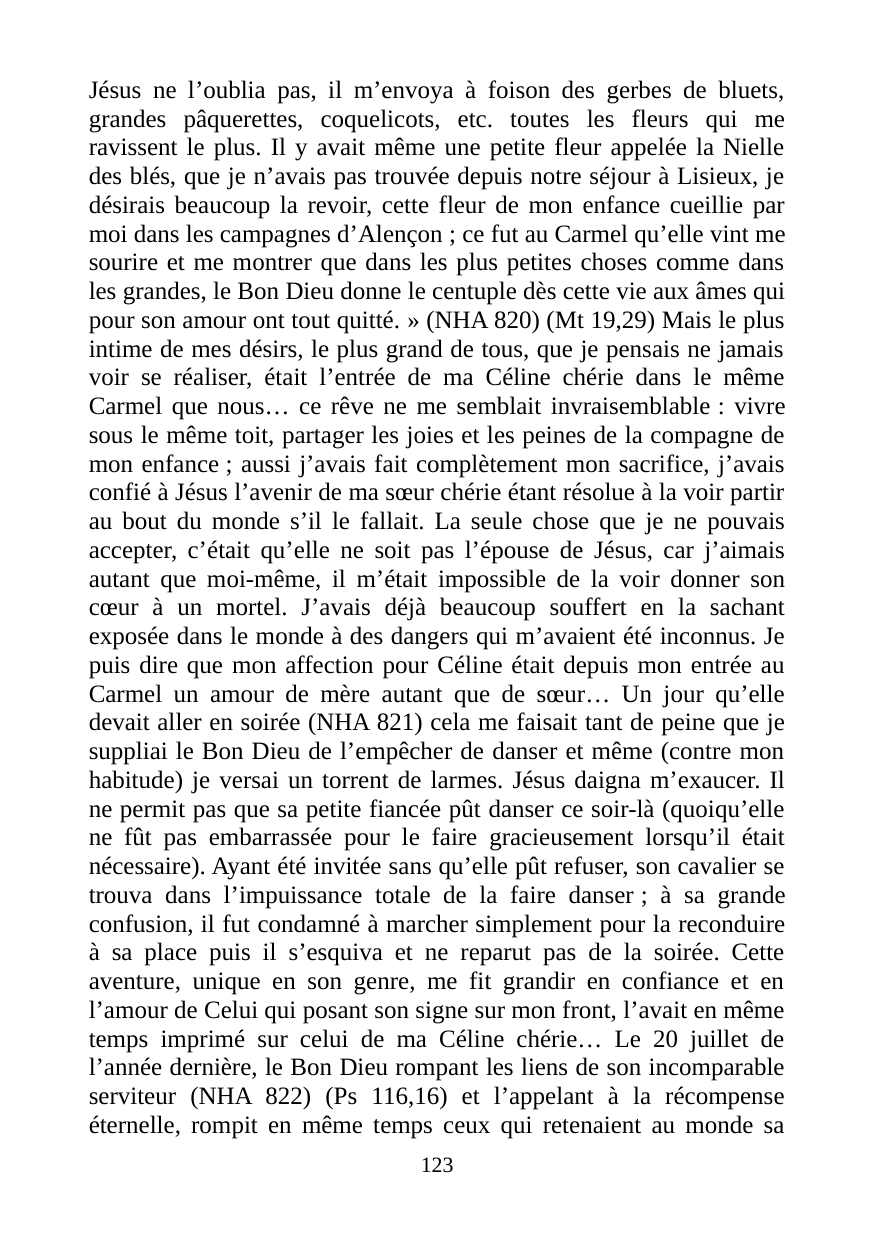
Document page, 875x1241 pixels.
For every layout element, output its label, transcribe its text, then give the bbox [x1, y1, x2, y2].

text Jésus ne l’oublia pas, il m’envoya à foison des gerbes de bluets, grandes pâquerettes, coquelicots, etc. toutes les fleurs qui me ravissent le plus. Il y avait même une petite fleur appelée la Nielle des blés, que je n’avais pas trouvée depuis notre séjour à Lisieux, je désirais beaucoup la revoir, cette fleur de mon enfance cueillie par moi dans les campagnes d’Alençon ; ce fut au Carmel qu’elle vint me sourire et me montrer que dans les plus petites choses comme dans les grandes, le Bon Dieu donne le centuple dès cette vie aux âmes qui pour son amour ont tout quitté. » (NHA 820) (Mt 19,29) Mais le plus intime de mes désirs, le plus grand de tous, que je pensais ne jamais voir se réaliser, était l’entrée de ma Céline chérie dans le même Carmel que nous… ce rêve ne me semblait invraisemblable : vivre sous le même toit, partager les joies et les peines de la compagne de mon enfance ; aussi j’avais fait complètement mon sacrifice, j’avais confié à Jésus l’avenir de ma sœur chérie étant résolue à la voir partir au bout du monde s’il le fallait. La seule chose que je ne pouvais accepter, c’était qu’elle ne soit pas l’épouse de Jésus, car j’aimais autant que moi-même, il m’était impossible de la voir donner son cœur à un mortel. J’avais déjà beaucoup souffert en la sachant exposée dans le monde à des dangers qui m’avaient été inconnus. Je puis dire que mon affection pour Céline était depuis mon entrée au Carmel un amour de mère autant que de sœur… Un jour qu’elle devait aller en soirée (NHA 821) cela me faisait tant de peine que je suppliai le Bon Dieu de l’empêcher de danser et même (contre mon habitude) je versai un torrent de larmes. Jésus daigna m’exaucer. Il ne permit pas que sa petite fiancée pût danser ce soir-là (quoiqu’elle ne fût pas embarrassée pour le faire gracieusement lorsqu’il était nécessaire). Ayant été invitée sans qu’elle pût refuser, son cavalier se trouva dans l’impuissance totale de la faire danser ; à sa grande confusion, il fut condamné à marcher simplement pour la reconduire à sa place puis il s’esquiva et ne reparut pas de la soirée. Cette aventure, unique en son genre, me fit grandir en confiance et en l’amour de Celui qui posant son signe sur mon front, l’avait en même temps imprimé sur celui de ma Céline chérie… Le 20 juillet de l’année dernière, le Bon Dieu rompant les liens de son incomparable serviteur (NHA 822) (Ps 116,16) et l’appelant à la récompense éternelle, rompit en même temps ceux qui retenaient au monde sa [88, 75, 786, 1139]
